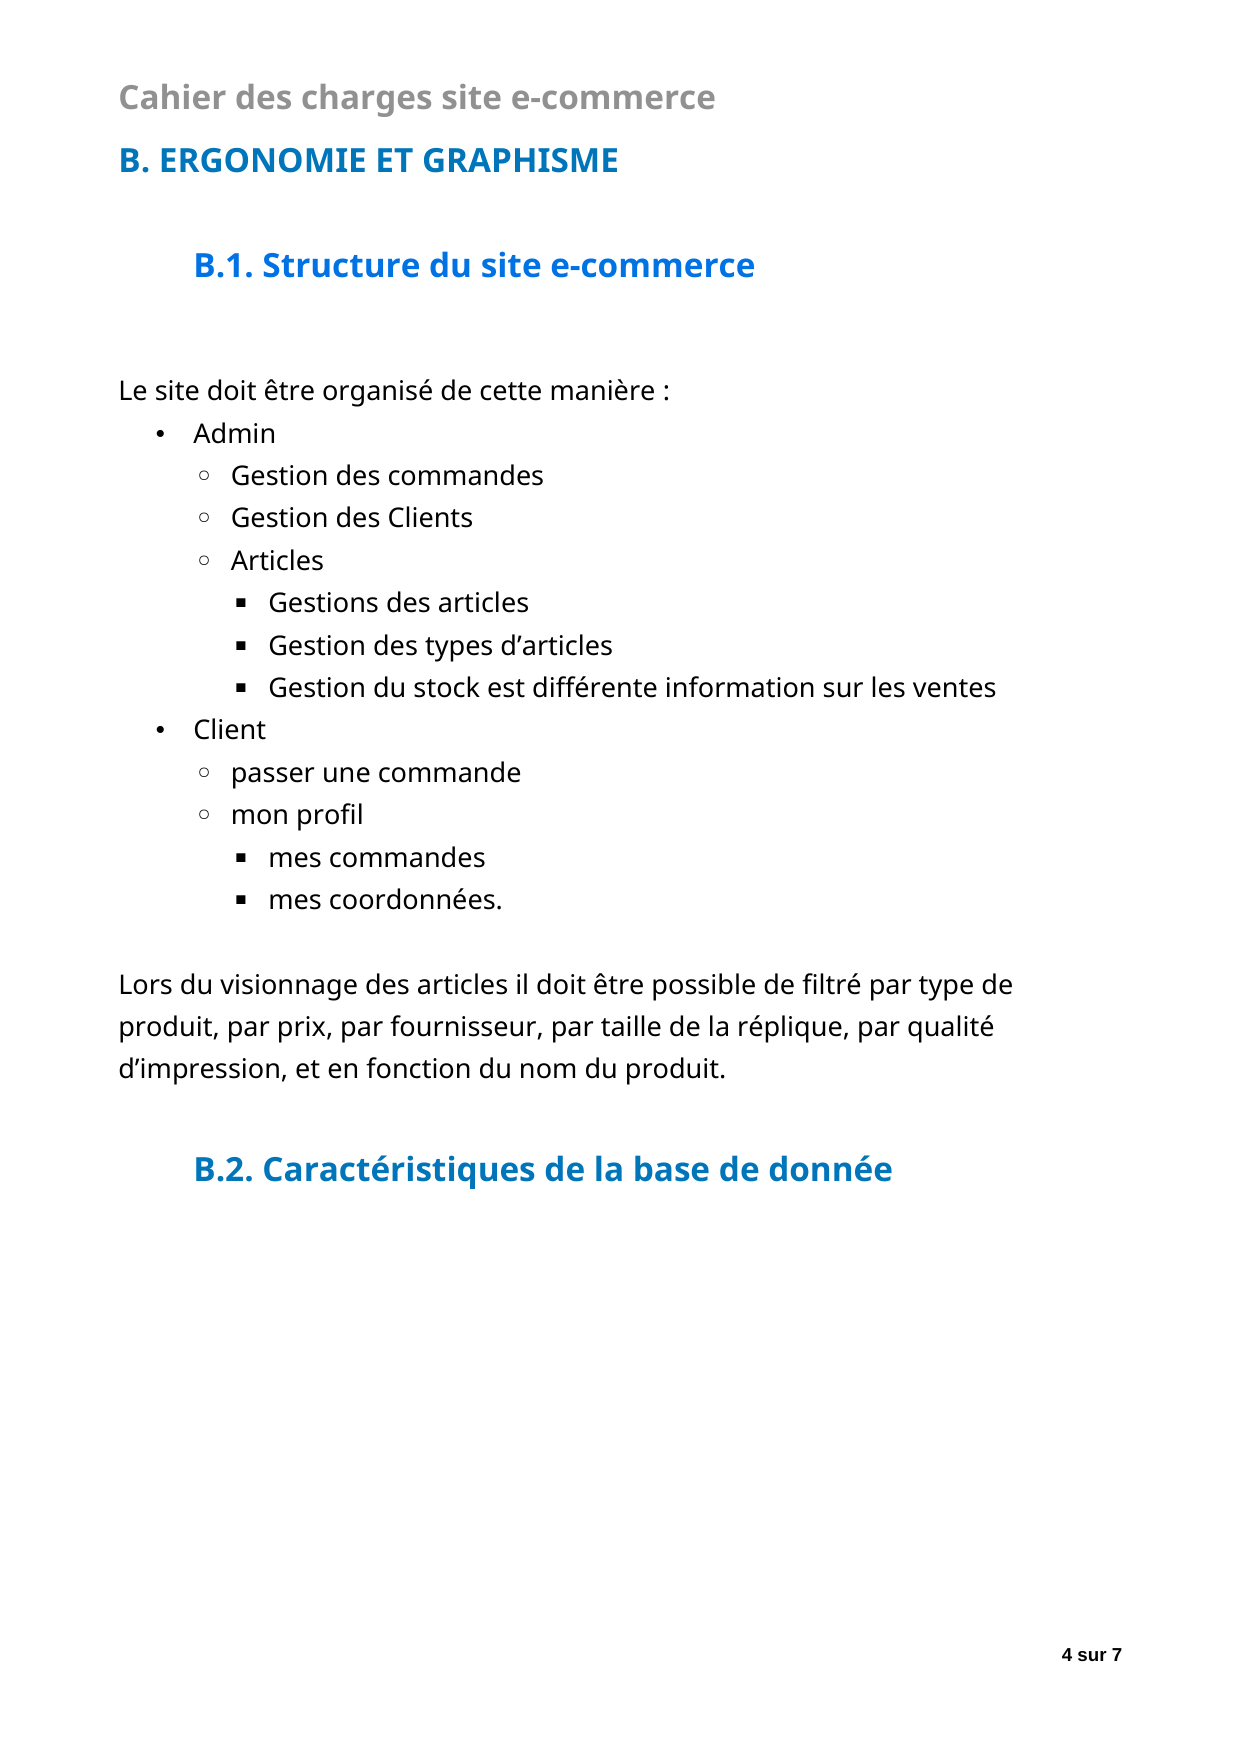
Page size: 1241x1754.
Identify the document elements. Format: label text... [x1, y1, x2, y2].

list Gestion du stock est différente information sur les ventes [231, 668, 1122, 705]
subtitle B.1. Structure du site e-commerce [118, 242, 1122, 287]
subtitle B.2. Caractéristiques de la base de donnée [118, 1146, 1122, 1191]
list Gestion des types d’articles [231, 626, 1122, 663]
list Client [156, 711, 1122, 748]
list Articles [193, 541, 1122, 578]
list Gestion des Clients [193, 499, 1122, 536]
subtitle B. ERGONOMIE ET GRAPHISME [118, 137, 1122, 182]
list mes coordonnées. [231, 880, 1122, 917]
list Admin [156, 414, 1122, 451]
list mon profil [193, 796, 1122, 832]
text Lors du visionnage des articles il doit être possible de filtré par type de produit, par prix, par fournisseur, par taille de la réplique, par qualité d’impression, et en fonction du nom du produit. [118, 965, 1122, 1087]
list mes commandes [231, 838, 1122, 875]
text Le site doit être organisé de cette manière : [118, 372, 1122, 408]
list Gestions des articles [231, 584, 1122, 621]
list Gestion des commandes [193, 456, 1122, 493]
list passer une commande [193, 753, 1122, 790]
